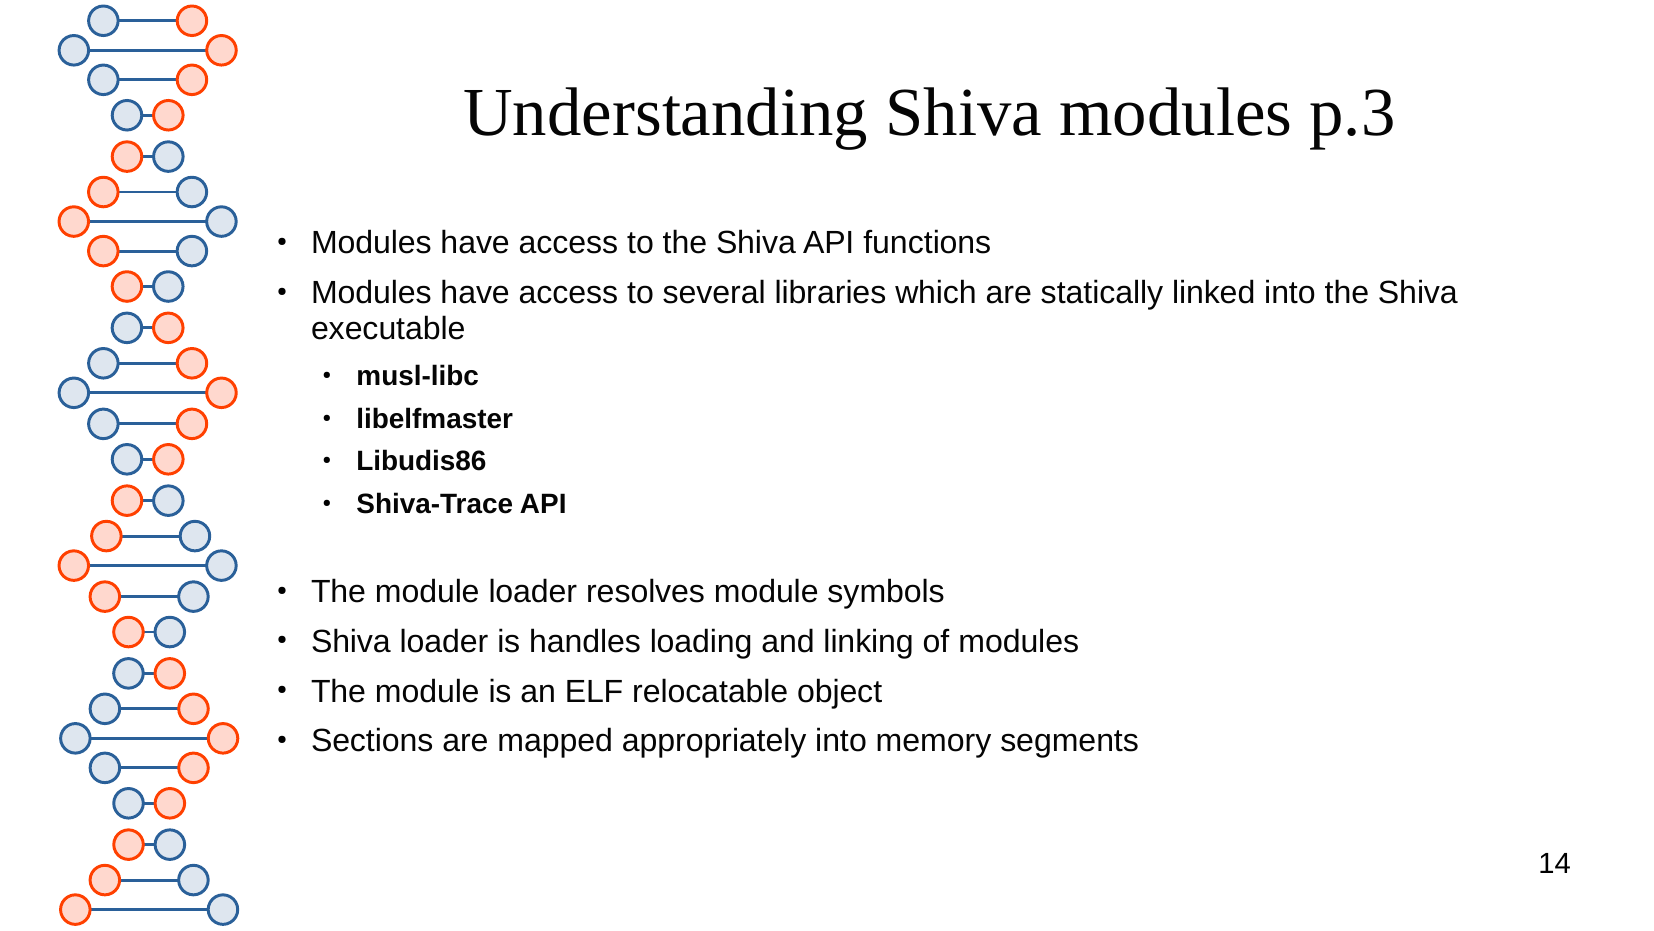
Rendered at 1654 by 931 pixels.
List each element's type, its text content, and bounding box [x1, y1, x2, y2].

list Modules have access to the Shiva API functions Modules have access to several libraries which are statically linked into the Shiva executable musl-libc libelfmaster Libudis86 Shiva-Trace API The module loader resolves module symbols Shiva loader is handles loading and linking of modules The module is an ELF relocatable object Sections are mapped appropriately into memory segments [265, 225, 1595, 765]
title Understanding Shiva modules p.3 [265, 35, 1595, 189]
